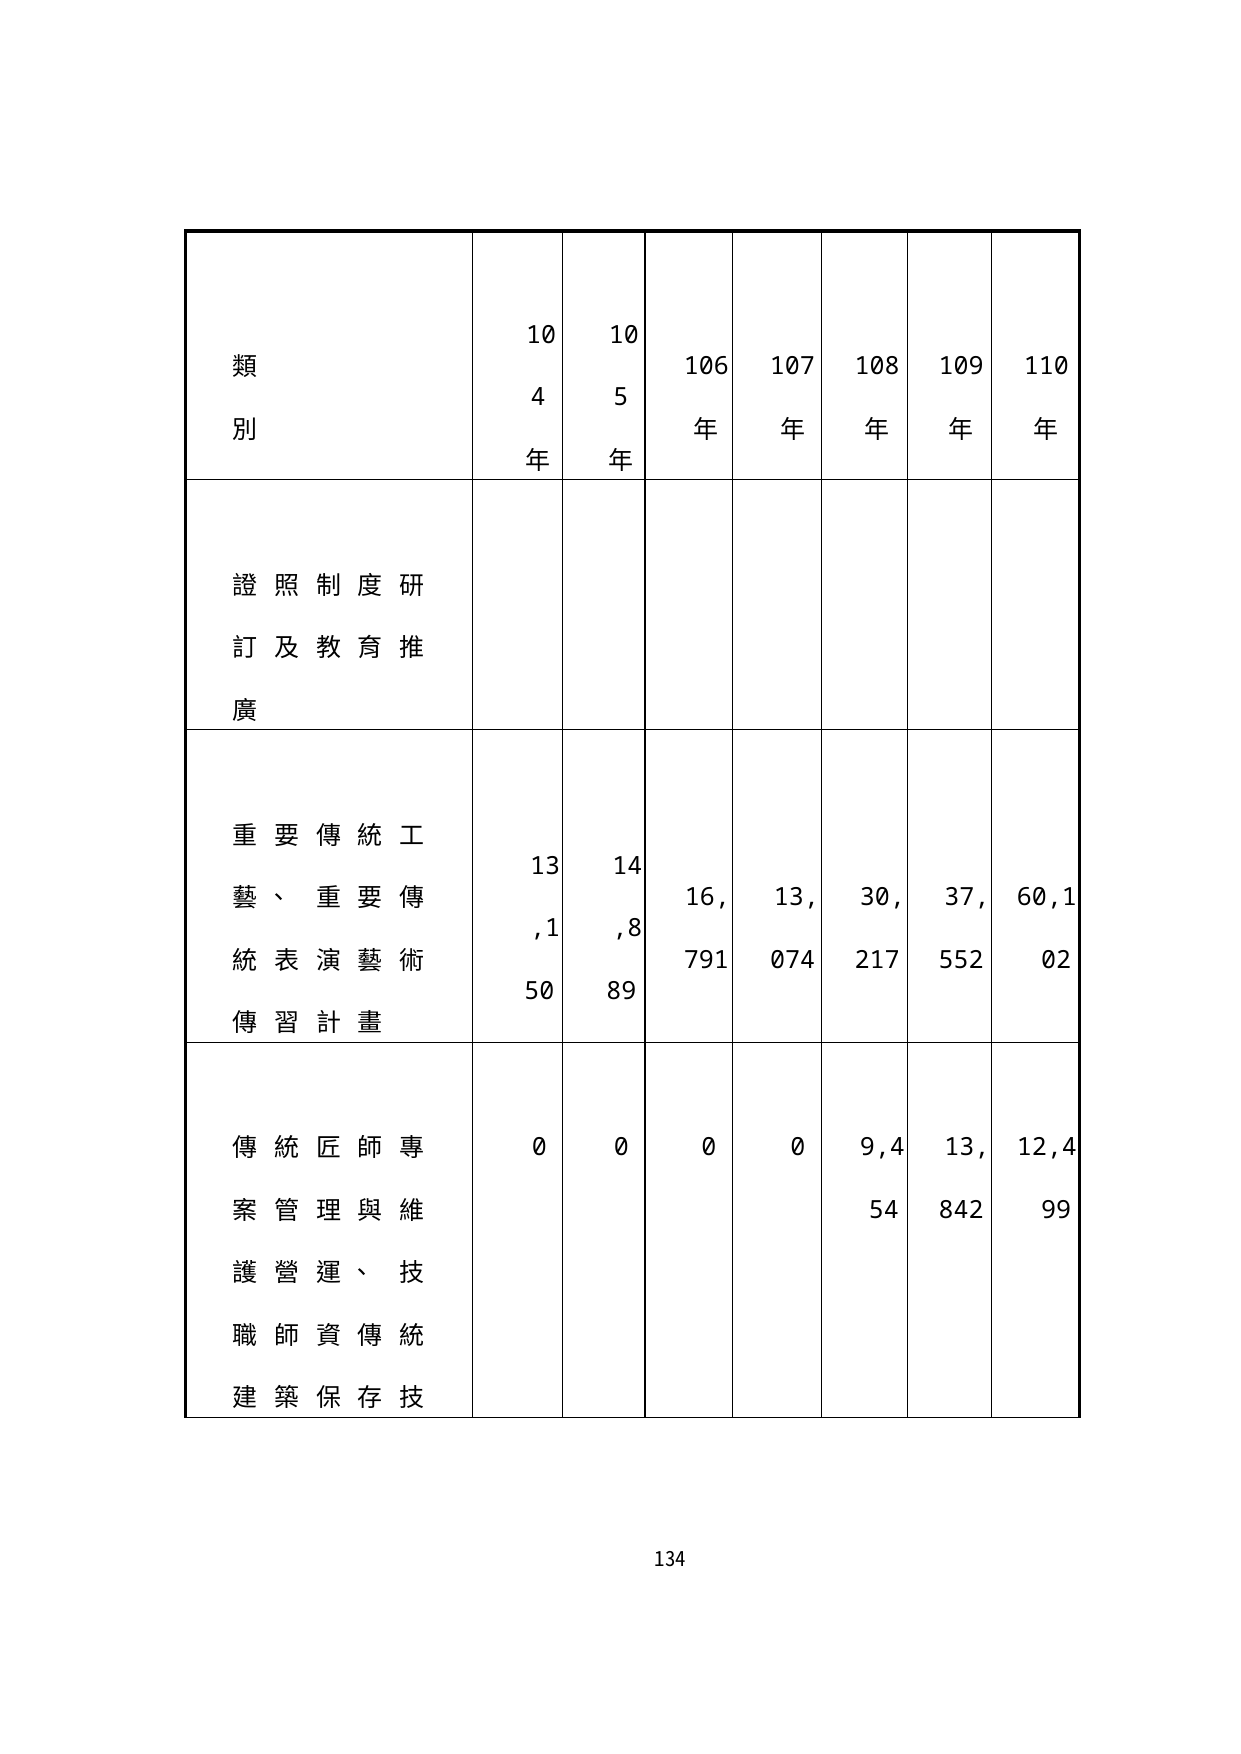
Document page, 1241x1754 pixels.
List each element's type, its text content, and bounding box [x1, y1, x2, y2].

table_header 107年 [733, 233, 821, 479]
table_header 104年 [473, 233, 562, 479]
table_header 類 別 [187, 233, 472, 479]
table_cell 0 [646, 1043, 732, 1417]
table_header 106年 [646, 233, 732, 479]
table_header 109年 [908, 233, 991, 479]
table_header 105年 [563, 233, 644, 479]
table_cell 12,499 [992, 1043, 1078, 1417]
table_cell [646, 480, 732, 729]
table_cell 0 [473, 1043, 562, 1417]
table_cell 37,552 [908, 730, 991, 1042]
table_cell 重要傳統工藝、重要傳統表演藝術傳習計畫 [187, 730, 472, 1042]
table_cell 13,150 [473, 730, 562, 1042]
table_cell [822, 480, 907, 729]
table_cell [908, 480, 991, 729]
table_cell 60,102 [992, 730, 1078, 1042]
table_cell 16,791 [646, 730, 732, 1042]
table_cell 13,842 [908, 1043, 991, 1417]
table_cell 傳統匠師專案管理與維護營運、技職師資傳統建築保存技 [187, 1043, 472, 1417]
table_cell 證照制度研訂及教育推廣 [187, 480, 472, 729]
table_cell 9,454 [822, 1043, 907, 1417]
table_cell 0 [733, 1043, 821, 1417]
table_cell [563, 480, 644, 729]
table_cell 0 [563, 1043, 644, 1417]
table_header 108年 [822, 233, 907, 479]
table_cell 14,889 [563, 730, 644, 1042]
table_cell [992, 480, 1078, 729]
table_cell 30,217 [822, 730, 907, 1042]
table_cell 13,074 [733, 730, 821, 1042]
table_cell [733, 480, 821, 729]
table_header 110年 [992, 233, 1078, 479]
table_cell [473, 480, 562, 729]
